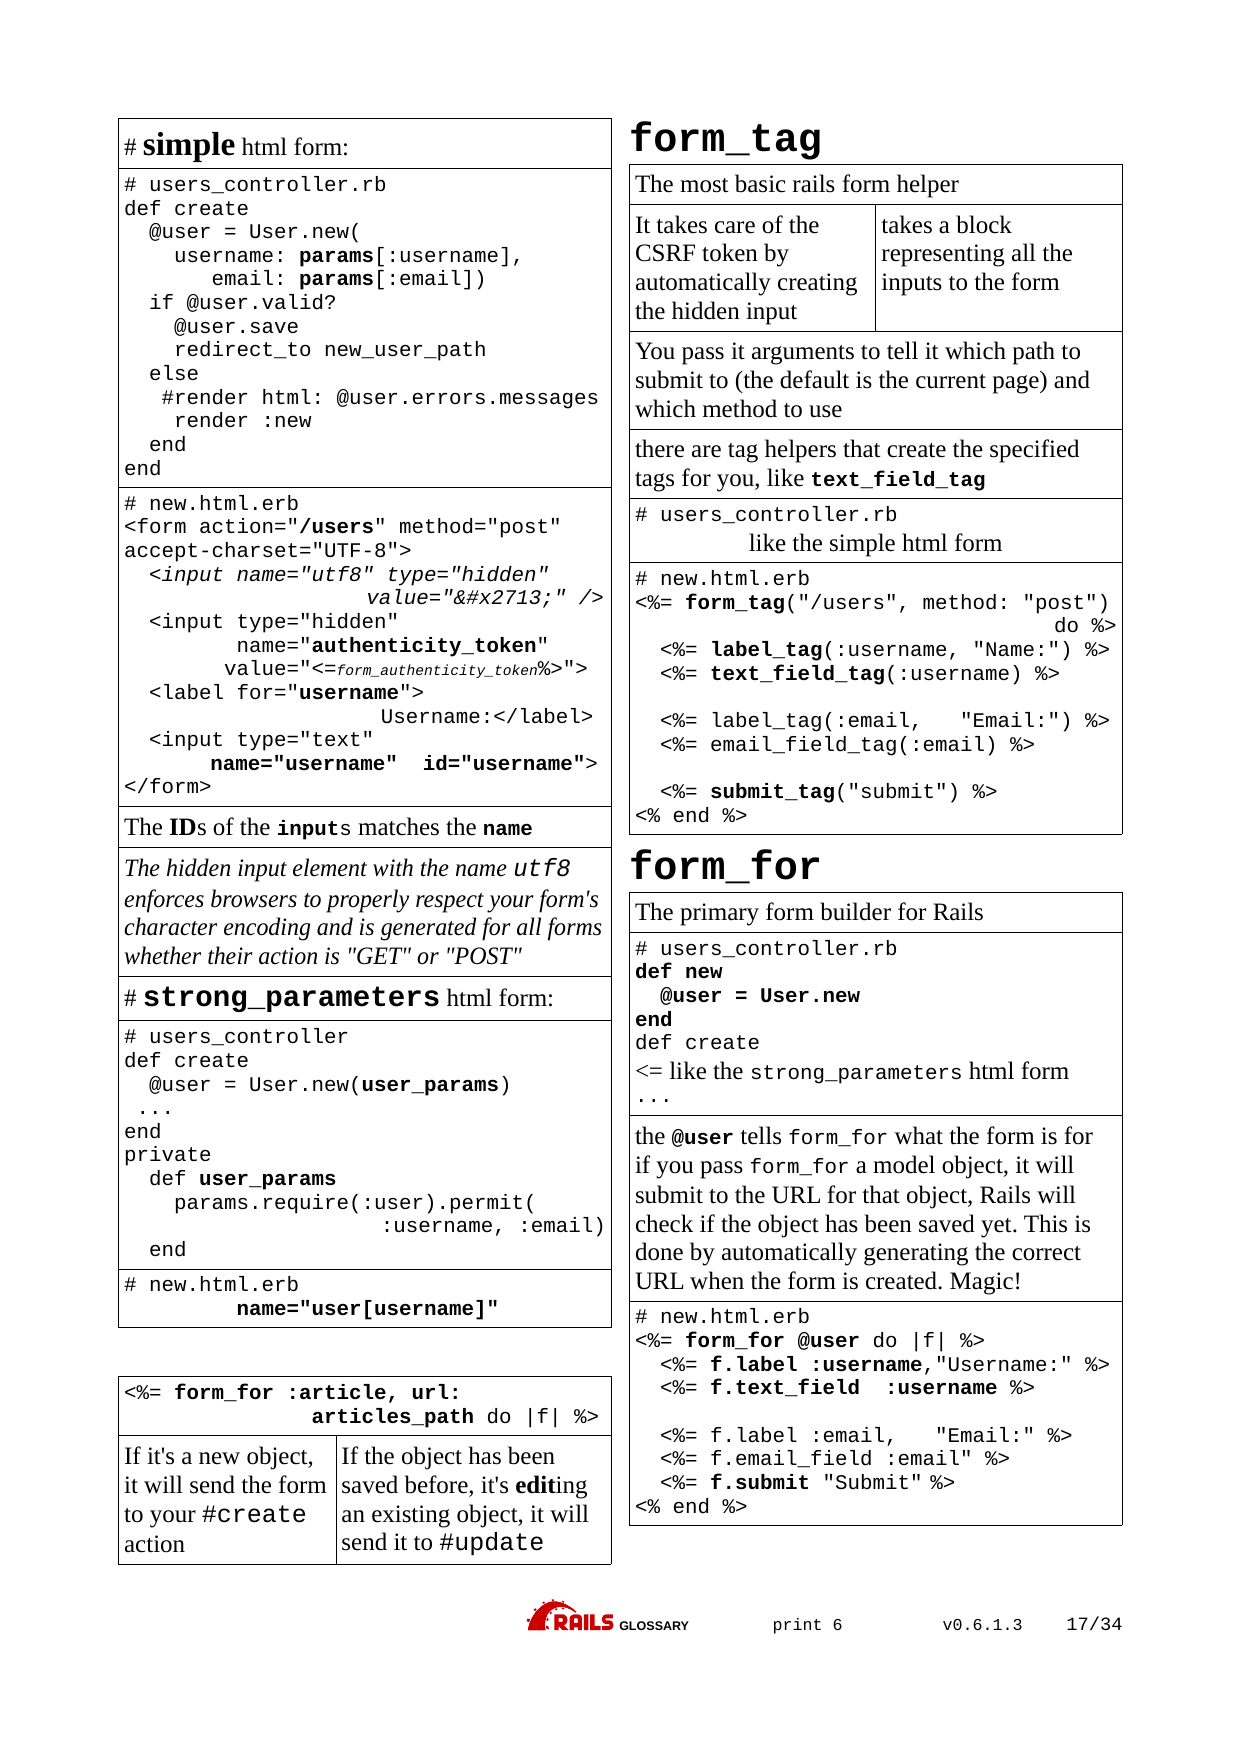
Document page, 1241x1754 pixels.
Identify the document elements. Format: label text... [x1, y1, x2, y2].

table_cell takes a block representing all the inputs to the form [876, 205, 1122, 331]
table_cell # users_controller.rb def create @user = User.new( username: params[:username], email: params[:email]) if @user.valid? @user.save redirect_to new_user_path else #render html: @user.errors.messages render :new end end [119, 169, 611, 487]
table_cell # new.html.erb <%= form_tag("/users", method: "post") do %> <%= label_tag(:username, "Name:") %> <%= text_field_tag(:username) %> <%= label_tag(:email, "Email:") %> <%= email_field_tag(:email) %> <%= submit_tag("submit") %> <% end %> [630, 563, 1122, 834]
table_cell there are tag helpers that create the specified tags for you, like text_field_tag [630, 430, 1122, 498]
table_header # simple html form: [119, 119, 611, 168]
table_cell # new.html.erb <form action="/users" method="post" accept-charset="UTF-8"> <input name="utf8" type="hidden" value="&#x2713;" /> <input type="hidden" name="authenticity_token" value="<=form_authenticity_token%>"> <label for="username"> Username:</label> <input type="text" name="username" id="username"> </form> [119, 488, 611, 806]
table_cell The hidden input element with the name utf8 enforces browsers to properly respect your form's character encoding and is generated for all forms whether their action is "GET" or "POST" [119, 848, 611, 976]
table_cell # users_controller.rb like the simple html form [630, 499, 1122, 562]
table_header # strong_parameters html form: [119, 977, 611, 1020]
table_header You pass it arguments to tell it which path to submit to (the default is the current page) and which method to use [630, 332, 1122, 428]
table_header The most basic rails form helper [630, 165, 1122, 204]
table_cell # new.html.erb <%= form_for @user do |f| %> <%= f.label :username,"Username:" %> <%= f.text_field :username %> <%= f.label :email, "Email:" %> <%= f.email_field :email" %> <%= f.submit "Submit" %> <% end %> [630, 1302, 1122, 1525]
subtitle form_tag [629, 118, 1122, 164]
table_header The primary form builder for Rails [630, 893, 1122, 932]
table_cell It takes care of the CSRF token by automatically creating the hidden input [630, 205, 875, 331]
table_cell # users_controller def create @user = User.new(user_params) ... end private def user_params params.require(:user).permit( :username, :email) end [119, 1021, 611, 1268]
table_cell # users_controller.rb def new @user = User.new end def create <= like the strong_parameters html form ... [630, 933, 1122, 1115]
table_cell The IDs of the inputs matches the name [119, 807, 611, 847]
subtitle form_for [629, 846, 1122, 892]
table_cell If the object has been saved before, it's editing an existing object, it will send it to #update [337, 1436, 611, 1564]
table_cell the @user tells form_for what the form is for if you pass form_for a model object, it will submit to the URL for that object, Rails will check if the object has been saved yet. This is done by automatically generating the correct URL when the form is created. Magic! [630, 1116, 1122, 1301]
table_header <%= form_for :article, url: articles_path do |f| %> [119, 1377, 611, 1435]
table_cell # new.html.erb name="user[username]" [119, 1270, 611, 1327]
table_cell If it's a new object, it will send the form to your #create action [119, 1436, 336, 1564]
